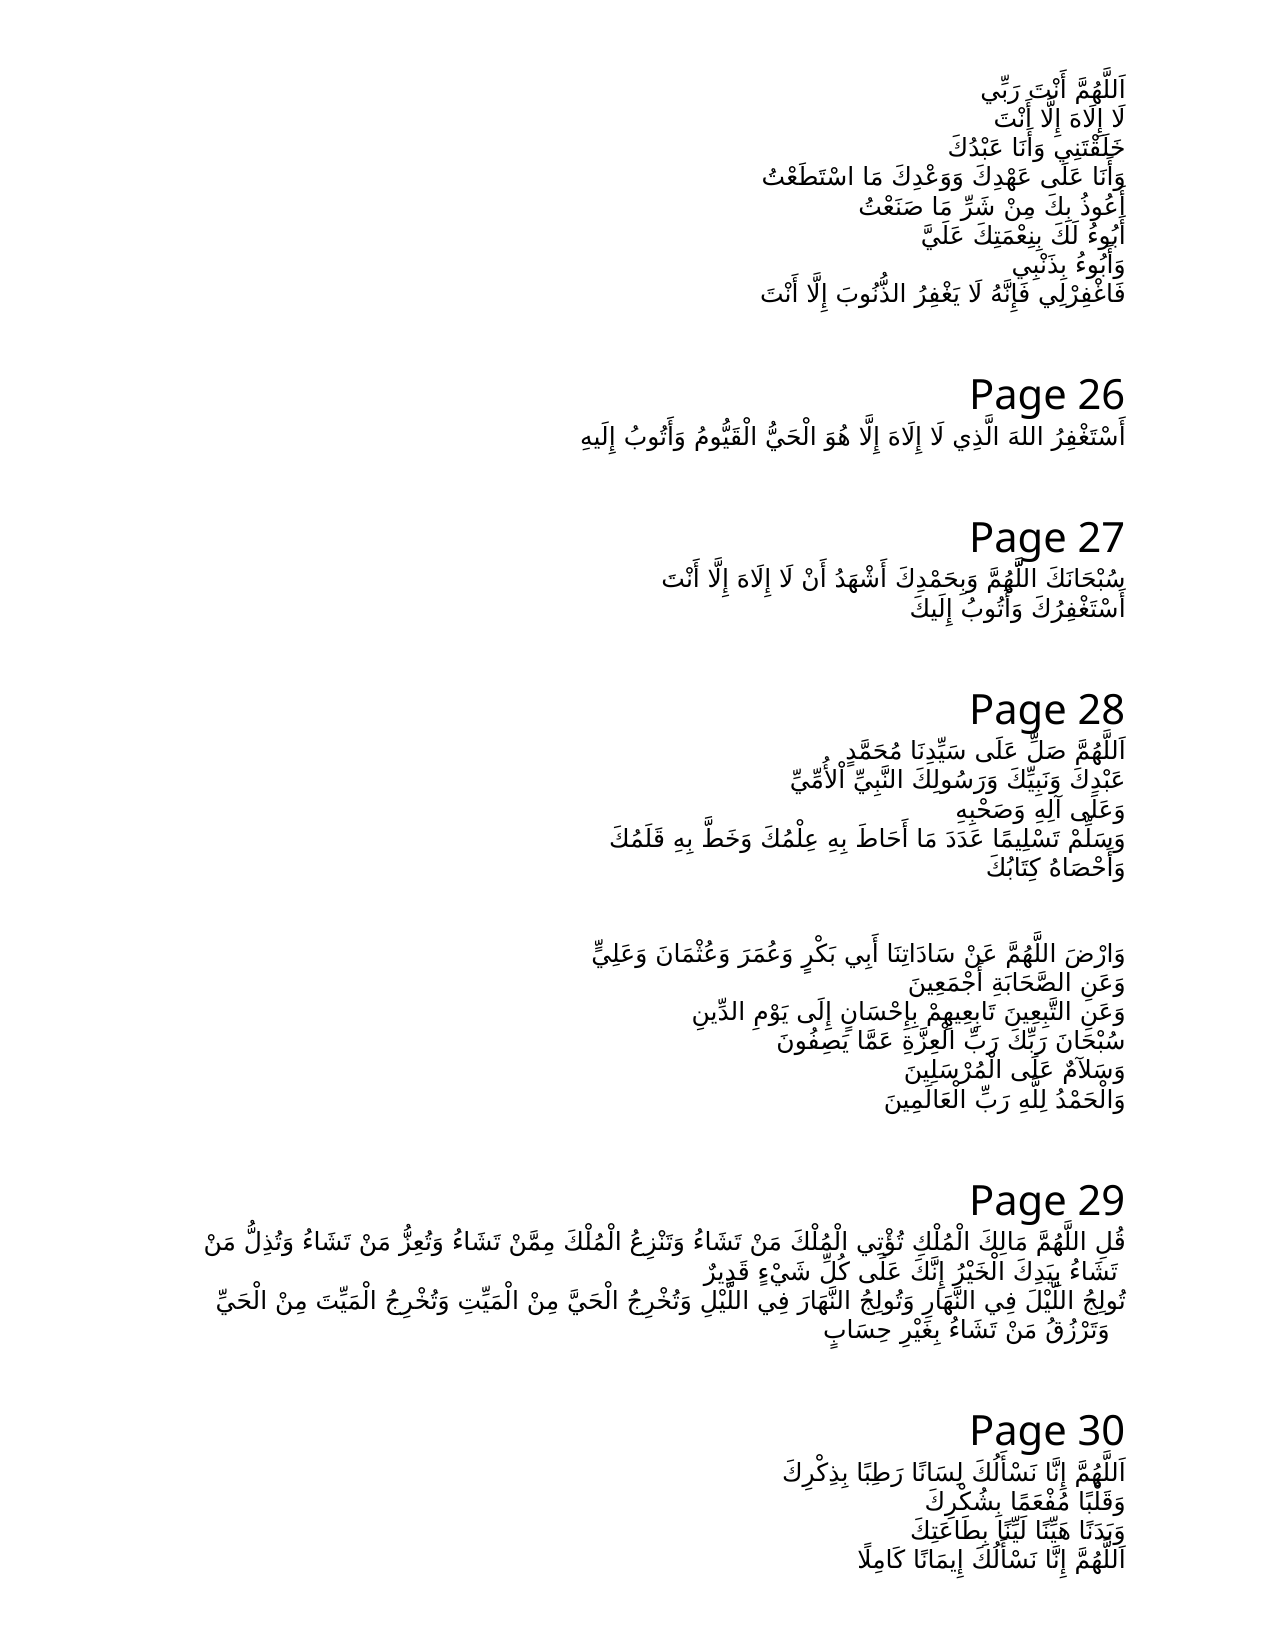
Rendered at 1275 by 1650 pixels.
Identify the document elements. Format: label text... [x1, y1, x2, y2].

text وَقَلْبًا مُفْعَمًا بِشُكْرِكَ [150, 1487, 1125, 1516]
text وَعَنِ التَّبِعِينَ تَابِعِيهِمْ بِإِحْسَانٍ إِلَى يَوْمِ الدِّينِ [150, 997, 1125, 1027]
text وَأَبُوءُ بِذَنْبِي [150, 250, 1125, 279]
text وَارْضَ اللَّهُمَّ عَنْ سَادَاتِنَا أَبِي بَكْرٍ وَعُمَرَ وَعُثْمَانَ وَعَلِيٍّ [150, 939, 1125, 968]
text أَعُوذُ بِكَ مِنْ شَرِّ مَا صَنَعْتُ [150, 192, 1125, 221]
text Page 26 [150, 365, 1125, 422]
text وَبَدَنًا هَيِّنًا لَيِّنًا بِطَاعَتِكَ [150, 1516, 1125, 1545]
text فَاغْفِرْلِي فَإِنَّهُ لَا يَغْفِرُ الذُّنُوبَ إِلَّا أَنْتَ [150, 279, 1125, 308]
text قُلِ اللَّهُمَّ مَالِكَ الْمُلْكِ تُؤْتِي الْمُلْكَ مَنْ تَشَاءُ وَتَنْزِعُ الْمُلْكَ مِمَّنْ تَشَاءُ وَتُعِزُّ مَنْ تَشَاءُ وَتُذِلُّ مَنْ تَشَاءُ بِيَدِكَ الْخَيْرُ إِنَّكَ عَلَى كُلِّ شَيْءٍ قَدِيرٌ [150, 1228, 1125, 1286]
text وَأَحْصَاهُ كِتَابُكَ [150, 853, 1125, 882]
text عَبْدِكَ وَنَبِيِّكَ وَرَسُولِكَ النَّبِيِّ اْلأُمِّيِّ [150, 766, 1125, 795]
text سُبْحَانَكَ اللَّّهُمَّ وَبِحَمْدِكَ أَشْهَدُ أَنْ لَا إِلَاهَ إِلَّا أَنْتَ [150, 564, 1125, 594]
text وَأَنَا عَلَى عَهْدِكَ وَوَعْدِكَ مَا اسْتَطَعْتُ [150, 162, 1125, 192]
text تُولِجُ اللَّيْلَ فِي النَّهَارِ وَتُولِجُ النَّهَارَ فِي اللَّيْلِ وَتُخْرِجُ الْحَيَّ مِنْ الْمَيِّتِ وَتُخْرِجُ الْمَيِّتَ مِنْ الْحَيِّ وَتَرْزُقُ مَنْ تَشَاءُ بِغَيْرِ حِسَابٍ [150, 1286, 1125, 1344]
text اَللَّهُمَّ أَنْتَ رَبِّي [150, 75, 1125, 104]
text اَللَّهُمَّ إِنَّا نَسْأَلُكَ لِسَانًا رَطِبًا بِذِكْرِكَ [150, 1458, 1125, 1487]
text Page 30 [150, 1401, 1125, 1458]
text أَسْتَغْفِرُكَ وَأَتُوبُ إِلَيكَ [150, 594, 1125, 623]
text سُبْحَانَ رَبِّكَ رَبِّ الْعِزَّةِ عَمَّا يَصِفُونَ [150, 1027, 1125, 1056]
text وَسَلآمٌ عَلَى الْمُرْسَلِينَ [150, 1056, 1125, 1085]
text لَا إِلَاهَ إِلَّا أَنْتَ [150, 104, 1125, 133]
text وَسَلِّمْ تَسْلِيمًا عَدَدَ مَا أَحَاطَ بِهِ عِلْمُكَ وَخَطَّ بِهِ قَلَمُكَ [150, 824, 1125, 853]
text Page 28 [150, 680, 1125, 736]
text وَعَلَى آلِهِ وَصَحْبِهِ [150, 795, 1125, 824]
text اَللَّهُمَّ إِنَّا نَسْأَلُكَ إِيمَانًا كَامِلًا [150, 1545, 1125, 1574]
text Page 29 [150, 1171, 1125, 1228]
text اَللَّهُمَّ صَلِّ عَلَى سَيِّدِنَا مُحَمَّدٍ [150, 736, 1125, 766]
text Page 27 [150, 508, 1125, 564]
text وَالْحَمْدُ لِلَّهِ رَبِّ الْعَالَمِينَ [150, 1085, 1125, 1114]
text أَسْتَغْفِرُ اللهَ الَّذِي لَا إِلَاهَ إِلَّا هُوَ الْحَيُّ الْقَيُّومُ وَأَتُوبُ إِلَيهِ [150, 422, 1125, 451]
text وَعَنِ الصَّحَابَةِ أَجْمَعِينَ [150, 968, 1125, 997]
text أَبُوءُ لَكَ بِنِعْمَتِكَ عَلَيَّ [150, 221, 1125, 250]
text خَلَقْتَنِي وَأَنَا عَبْدُكَ [150, 133, 1125, 162]
